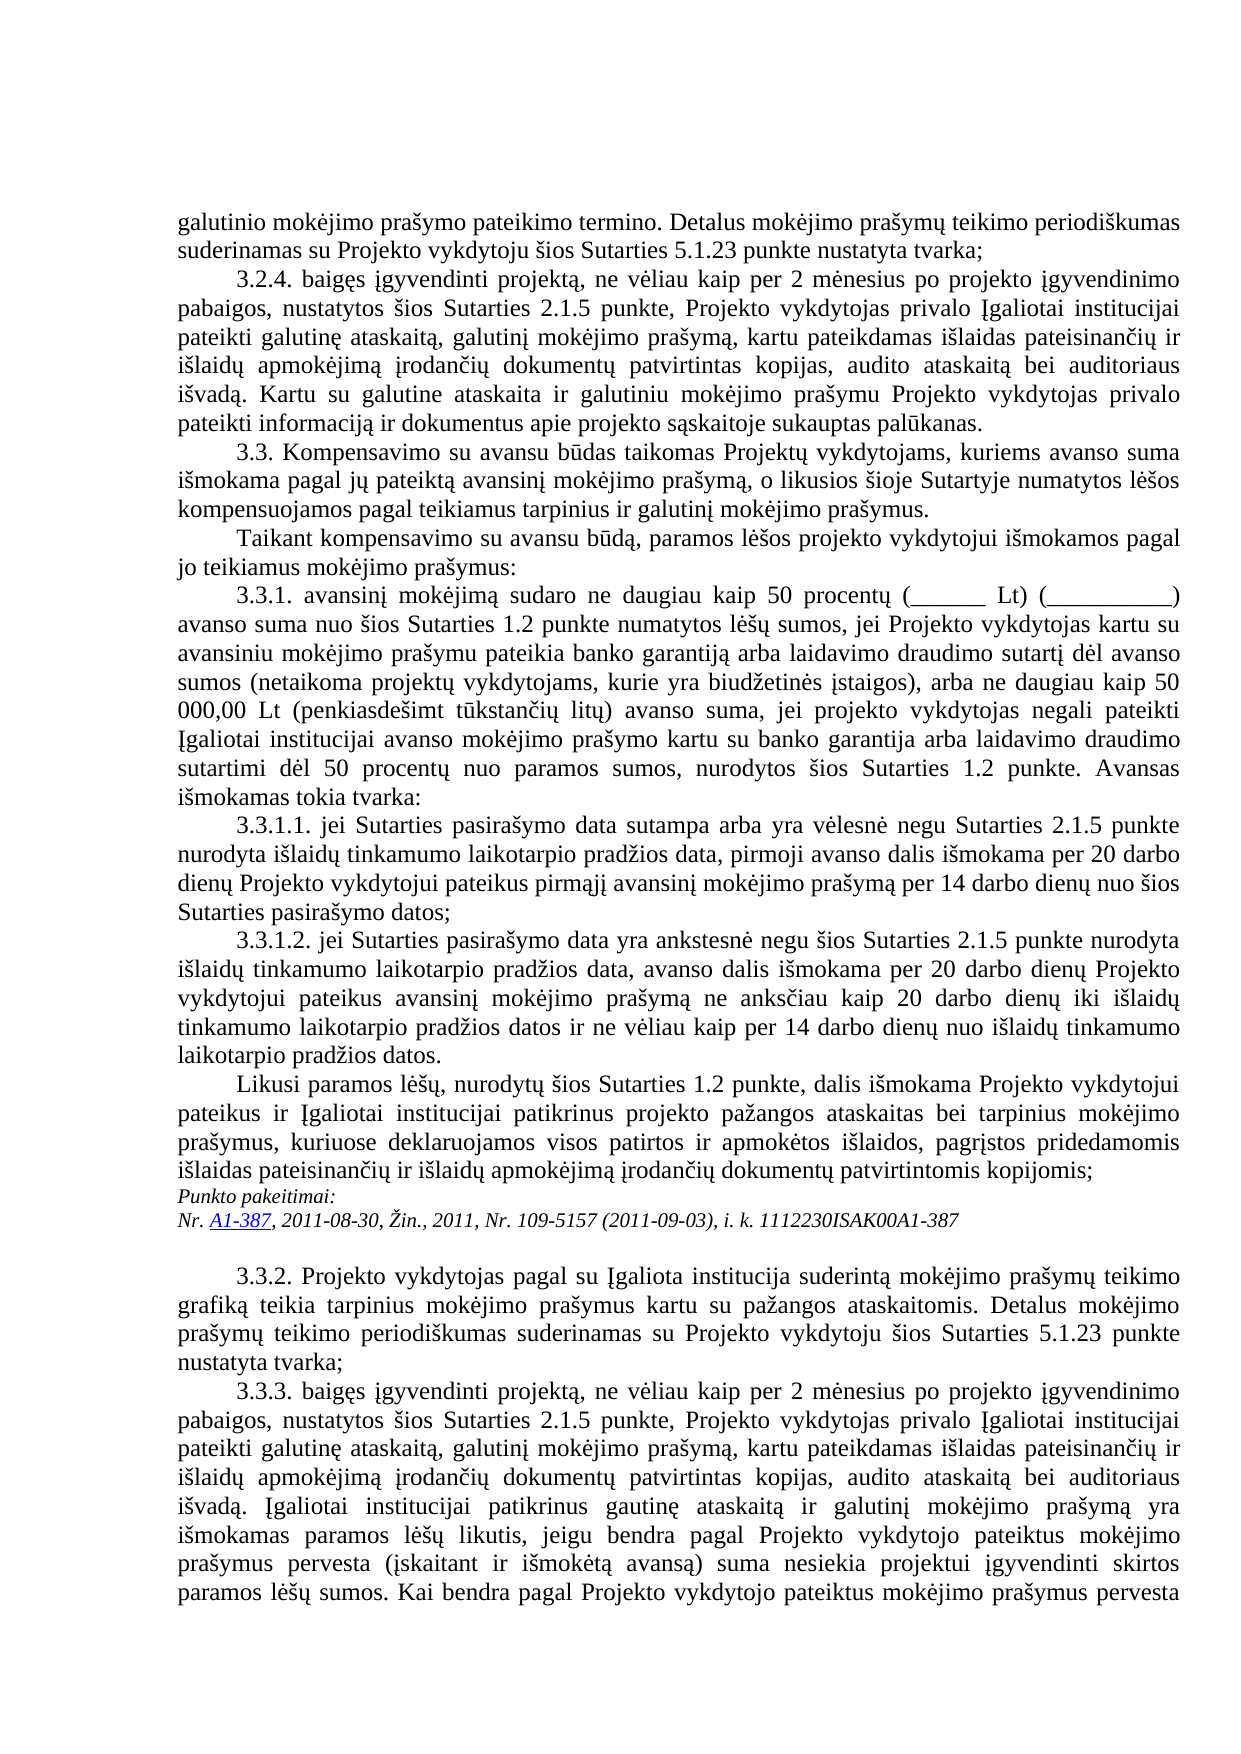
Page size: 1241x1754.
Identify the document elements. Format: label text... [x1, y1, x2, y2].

text 3.2.4. baigęs įgyvendinti projektą, ne vėliau kaip per 2 mėnesius po projekto įgyvendinimo pabaigos, nustatytos šios Sutarties 2.1.5 punkte, Projekto vykdytojas privalo Įgaliotai institucijai pateikti galutinę ataskaitą, galutinį mokėjimo prašymą, kartu pateikdamas išlaidas pateisinančių ir išlaidų apmokėjimą įrodančių dokumentų patvirtintas kopijas, audito ataskaitą bei auditoriaus išvadą. Kartu su galutine ataskaita ir galutiniu mokėjimo prašymu Projekto vykdytojas privalo pateikti informaciją ir dokumentus apie projekto sąskaitoje sukauptas palūkanas. [177, 264, 1181, 437]
text Nr. A1-387, 2011-08-30, Žin., 2011, Nr. 109-5157 (2011-09-03), i. k. 1112230ISAK00A1-387 [177, 1208, 1181, 1232]
text 3.3.1.2. jei Sutarties pasirašymo data yra ankstesnė negu šios Sutarties 2.1.5 punkte nurodyta išlaidų tinkamumo laikotarpio pradžios data, avanso dalis išmokama per 20 darbo dienų Projekto vykdytojui pateikus avansinį mokėjimo prašymą ne anksčiau kaip 20 darbo dienų iki išlaidų tinkamumo laikotarpio pradžios datos ir ne vėliau kaip per 14 darbo dienų nuo išlaidų tinkamumo laikotarpio pradžios datos. [177, 925, 1181, 1069]
text 3.3.3. baigęs įgyvendinti projektą, ne vėliau kaip per 2 mėnesius po projekto įgyvendinimo pabaigos, nustatytos šios Sutarties 2.1.5 punkte, Projekto vykdytojas privalo Įgaliotai institucijai pateikti galutinę ataskaitą, galutinį mokėjimo prašymą, kartu pateikdamas išlaidas pateisinančių ir išlaidų apmokėjimą įrodančių dokumentų patvirtintas kopijas, audito ataskaitą bei auditoriaus išvadą. Įgaliotai institucijai patikrinus gautinę ataskaitą ir galutinį mokėjimo prašymą yra išmokamas paramos lėšų likutis, jeigu bendra pagal Projekto vykdytojo pateiktus mokėjimo prašymus pervesta (įskaitant ir išmokėtą avansą) suma nesiekia projektui įgyvendinti skirtos paramos lėšų sumos. Kai bendra pagal Projekto vykdytojo pateiktus mokėjimo prašymus pervesta [177, 1376, 1181, 1606]
text Likusi paramos lėšų, nurodytų šios Sutarties 1.2 punkte, dalis išmokama Projekto vykdytojui pateikus ir Įgaliotai institucijai patikrinus projekto pažangos ataskaitas bei tarpinius mokėjimo prašymus, kuriuose deklaruojamos visos patirtos ir apmokėtos išlaidos, pagrįstos pridedamomis išlaidas pateisinančių ir išlaidų apmokėjimą įrodančių dokumentų patvirtintomis kopijomis; [177, 1069, 1181, 1184]
text 3.3. Kompensavimo su avansu būdas taikomas Projektų vykdytojams, kuriems avanso suma išmokama pagal jų pateiktą avansinį mokėjimo prašymą, o likusios šioje Sutartyje numatytos lėšos kompensuojamos pagal teikiamus tarpinius ir galutinį mokėjimo prašymus. [177, 437, 1181, 523]
text 3.3.1. avansinį mokėjimą sudaro ne daugiau kaip 50 procentų (______ Lt) (__________) avanso suma nuo šios Sutarties 1.2 punkte numatytos lėšų sumos, jei Projekto vykdytojas kartu su avansiniu mokėjimo prašymu pateikia banko garantiją arba laidavimo draudimo sutartį dėl avanso sumos (netaikoma projektų vykdytojams, kurie yra biudžetinės įstaigos), arba ne daugiau kaip 50 000,00 Lt (penkiasdešimt tūkstančių litų) avanso suma, jei projekto vykdytojas negali pateikti Įgaliotai institucijai avanso mokėjimo prašymo kartu su banko garantija arba laidavimo draudimo sutartimi dėl 50 procentų nuo paramos sumos, nurodytos šios Sutarties 1.2 punkte. Avansas išmokamas tokia tvarka: [177, 580, 1181, 810]
text 3.3.1.1. jei Sutarties pasirašymo data sutampa arba yra vėlesnė negu Sutarties 2.1.5 punkte nurodyta išlaidų tinkamumo laikotarpio pradžios data, pirmoji avanso dalis išmokama per 20 darbo dienų Projekto vykdytojui pateikus pirmąjį avansinį mokėjimo prašymą per 14 darbo dienų nuo šios Sutarties pasirašymo datos; [177, 810, 1181, 925]
text 3.3.2. Projekto vykdytojas pagal su Įgaliota institucija suderintą mokėjimo prašymų teikimo grafiką teikia tarpinius mokėjimo prašymus kartu su pažangos ataskaitomis. Detalus mokėjimo prašymų teikimo periodiškumas suderinamas su Projekto vykdytoju šios Sutarties 5.1.23 punkte nustatyta tvarka; [177, 1261, 1181, 1376]
text Punkto pakeitimai: [177, 1184, 1181, 1208]
text galutinio mokėjimo prašymo pateikimo termino. Detalus mokėjimo prašymų teikimo periodiškumas suderinamas su Projekto vykdytoju šios Sutarties 5.1.23 punkte nustatyta tvarka; [177, 207, 1181, 264]
text Taikant kompensavimo su avansu būdą, paramos lėšos projekto vykdytojui išmokamos pagal jo teikiamus mokėjimo prašymus: [177, 523, 1181, 580]
